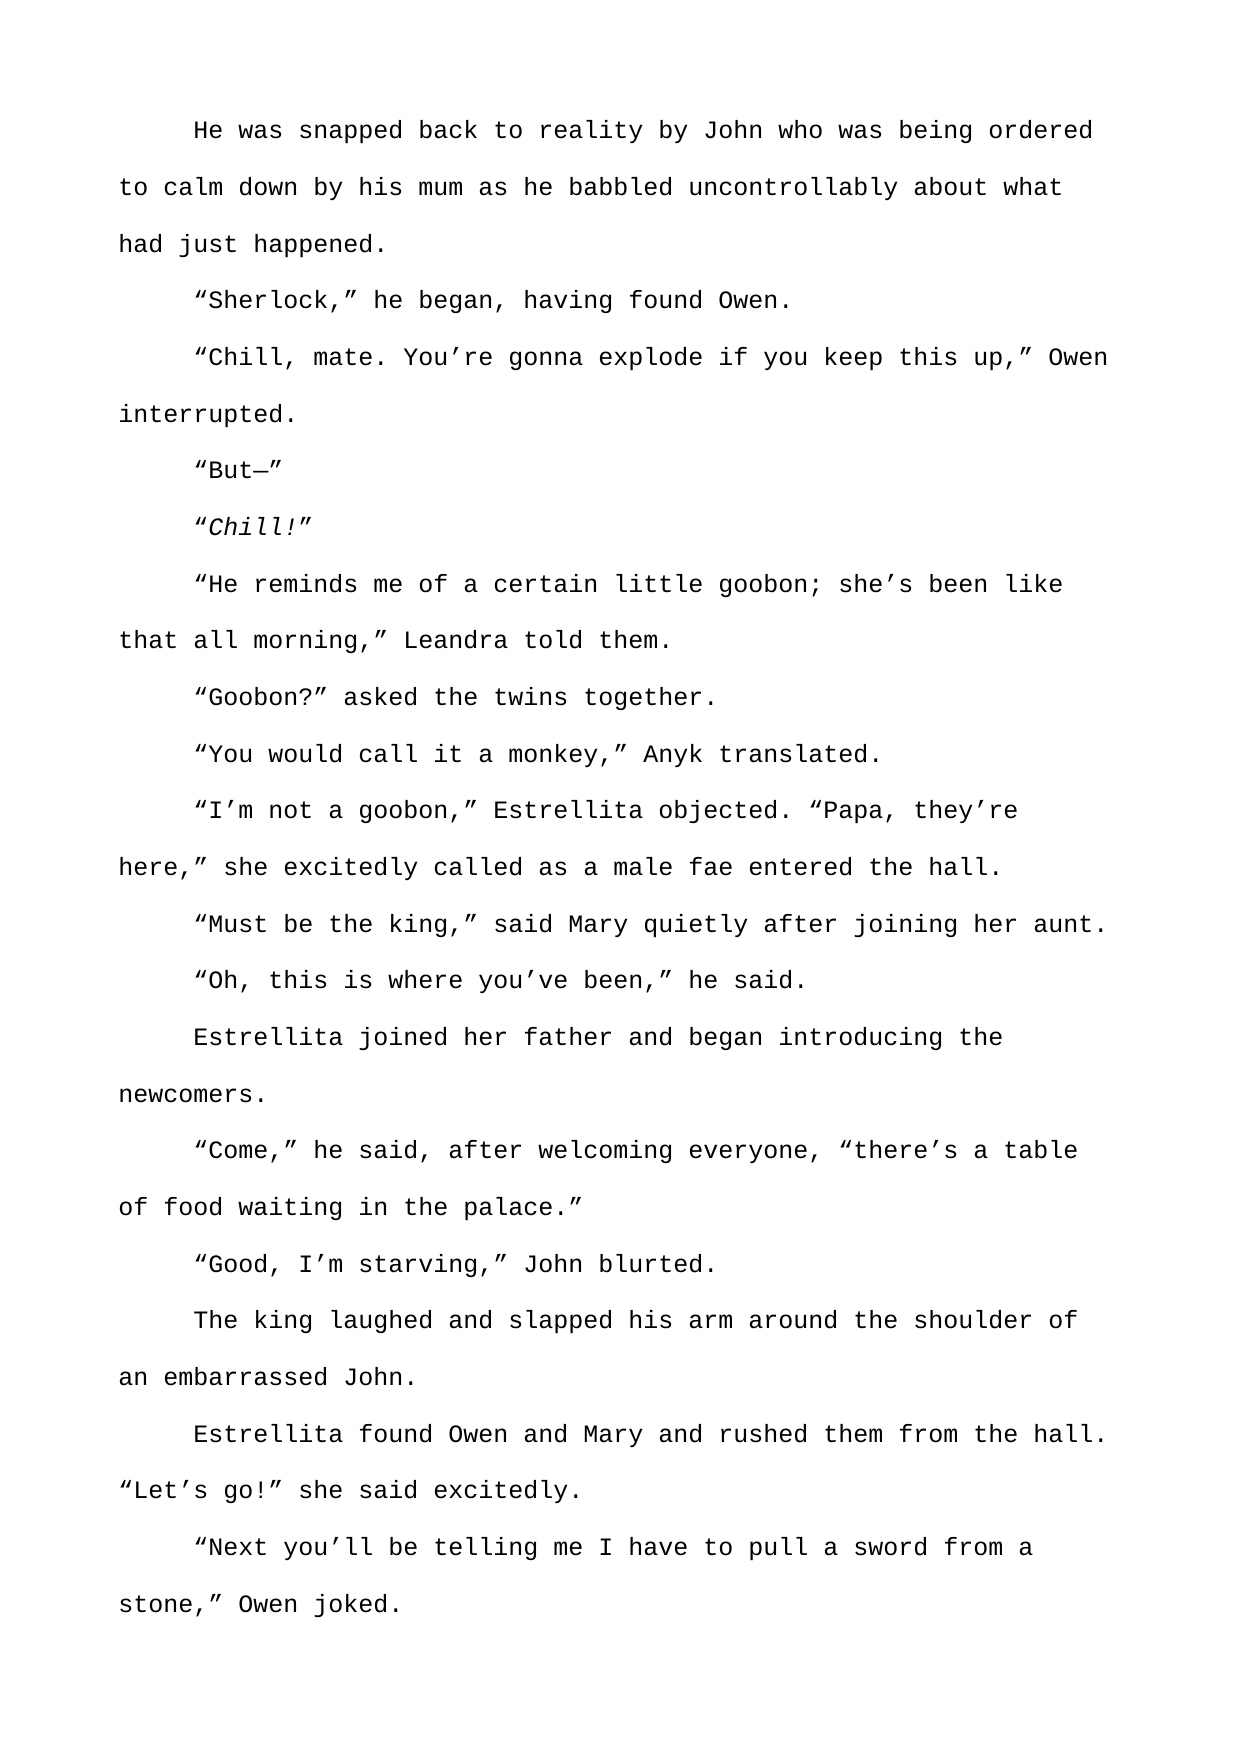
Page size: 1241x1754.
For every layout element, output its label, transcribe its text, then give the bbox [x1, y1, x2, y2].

text “You would call it a monkey,” Anyk translated. [118, 741, 1122, 770]
text He was snapped back to reality by John who was being ordered to calm down by his mum as he babbled uncontrollably about what had just happened. [118, 118, 1122, 260]
text “He reminds me of a certain little goobon; she’s been like that all morning,” Leandra told them. [118, 571, 1122, 656]
text “Next you’ll be telling me I have to pull a sword from a stone,” Owen joked. [118, 1535, 1122, 1620]
text “Come,” he said, after welcoming everyone, “there’s a table of food waiting in the palace.” [118, 1138, 1122, 1223]
text Estrellita joined her father and began introducing the newcomers. [118, 1025, 1122, 1110]
text “Oh, this is where you’ve been,” he said. [118, 968, 1122, 996]
text Estrellita found Owen and Mary and rushed them from the hall. “Let’s go!” she said excitedly. [118, 1421, 1122, 1506]
text “Good, I’m starving,” John blurted. [118, 1251, 1122, 1280]
text “Sherlock,” he began, having found Owen. [118, 288, 1122, 316]
text “Must be the king,” said Mary quietly after joining her aunt. [118, 911, 1122, 940]
text “Chill, mate. You’re gonna explode if you keep this up,” Owen interrupted. [118, 345, 1122, 430]
text “Chill!” [118, 515, 1122, 543]
text “I’m not a goobon,” Estrellita objected. “Papa, they’re here,” she excitedly called as a male fae entered the hall. [118, 798, 1122, 883]
text The king laughed and slapped his arm around the shoulder of an embarrassed John. [118, 1308, 1122, 1393]
text “But—” [118, 458, 1122, 486]
text “Goobon?” asked the twins together. [118, 685, 1122, 713]
